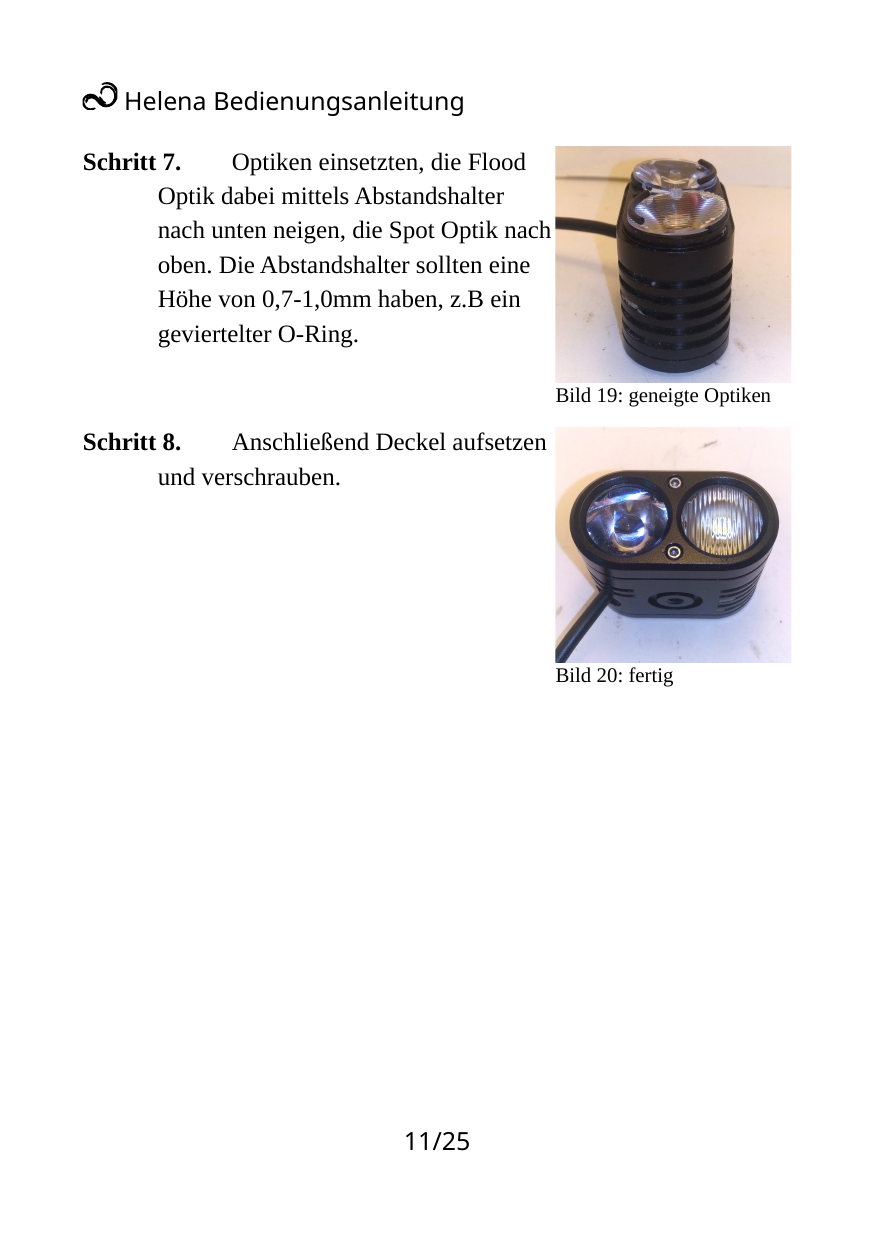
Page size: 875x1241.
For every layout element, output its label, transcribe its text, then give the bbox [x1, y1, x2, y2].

list Bild 20: fertig [555, 663, 791, 687]
picture [555, 146, 792, 383]
picture [555, 427, 792, 663]
list Anschließend Deckel aufsetzen und verschrauben. [83, 427, 555, 687]
list Bild 19: geneigte Optiken [555, 383, 791, 407]
list Optiken einsetzten, die Flood Optik dabei mittels Abstandshalter nach unten neigen, die Spot Optik nach oben. Die Abstandshalter sollten eine Höhe von 0,7-1,0mm haben, z.B ein geviertelter O-Ring. [83, 147, 555, 407]
